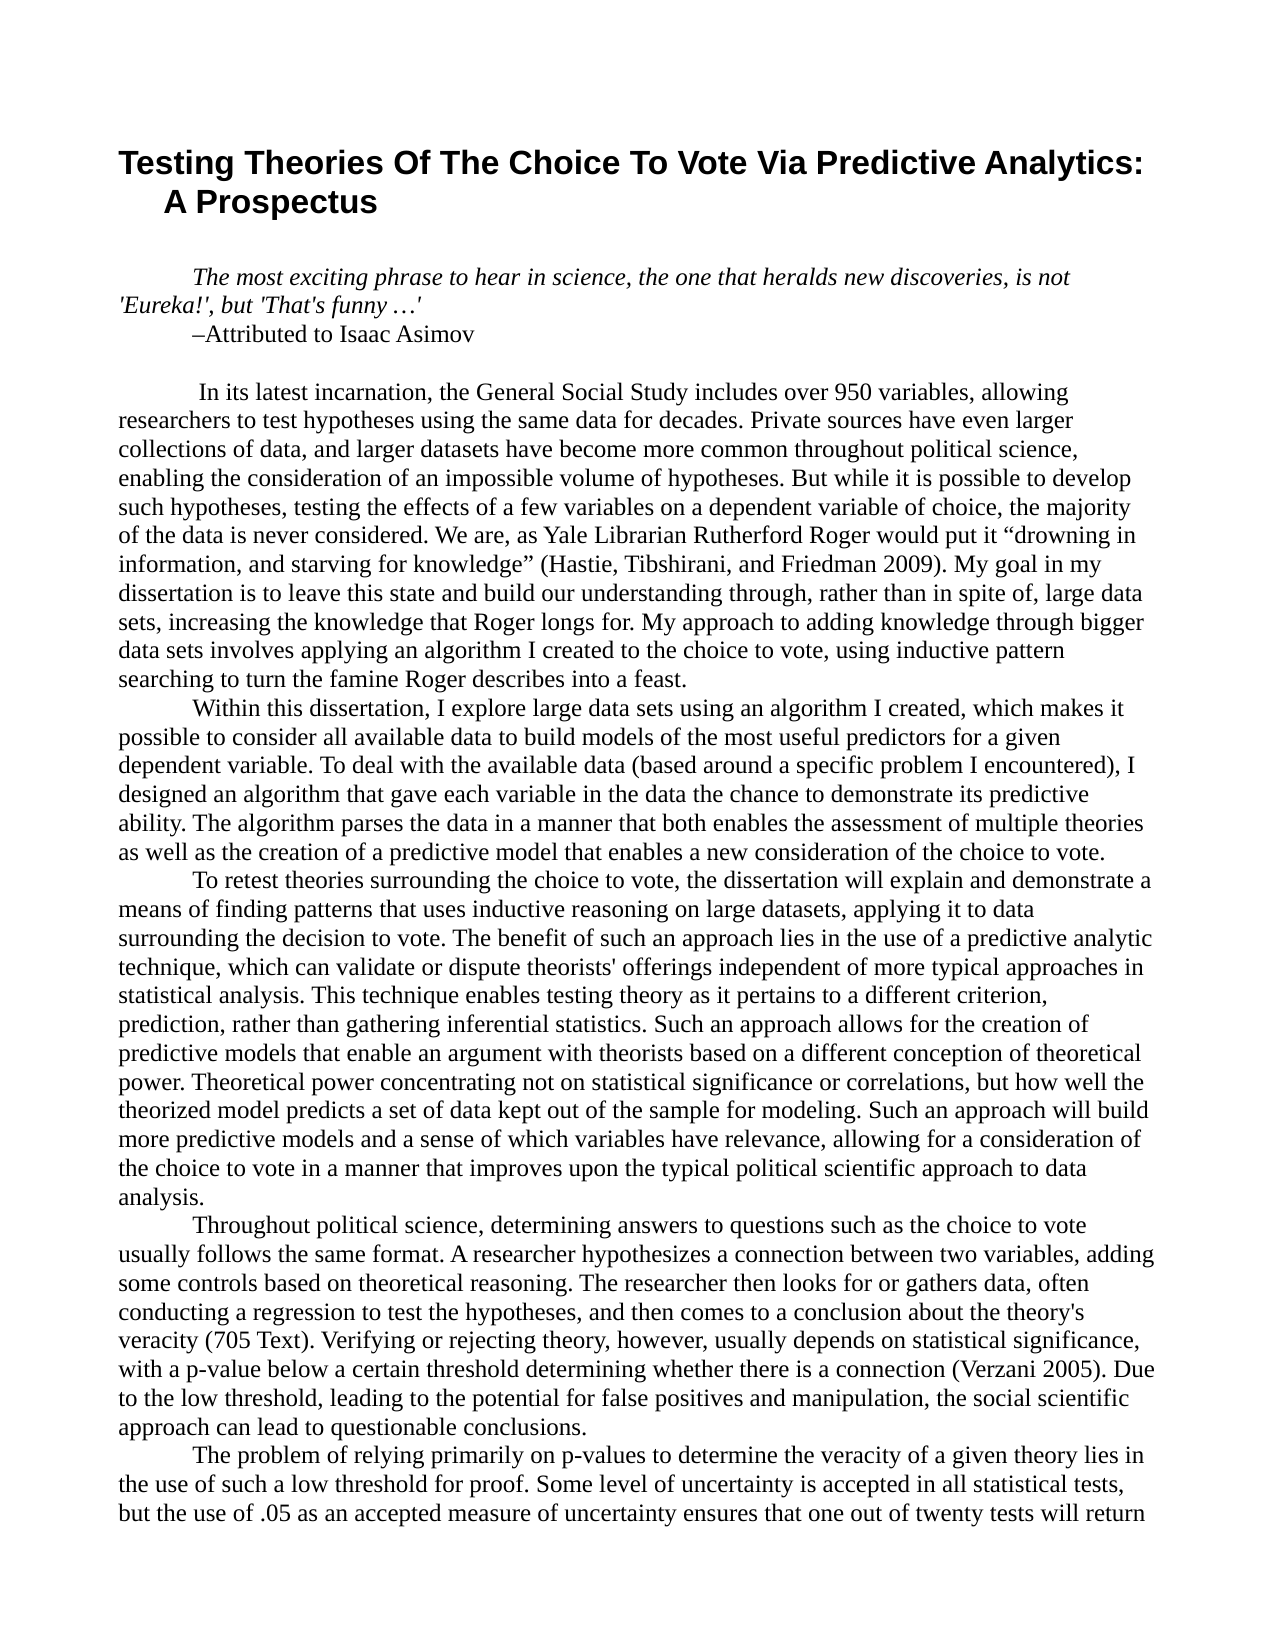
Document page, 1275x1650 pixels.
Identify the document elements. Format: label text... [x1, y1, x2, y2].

text Within this dissertation, I explore large data sets using an algorithm I created, which makes it possible to consider all available data to build models of the most useful predictors for a given dependent variable. To deal with the available data (based around a specific problem I encountered), I designed an algorithm that gave each variable in the data the chance to demonstrate its predictive ability. The algorithm parses the data in a manner that both enables the assessment of multiple theories as well as the creation of a predictive model that enables a new consideration of the choice to vote. [118, 693, 1157, 865]
text To retest theories surrounding the choice to vote, the dissertation will explain and demonstrate a means of finding patterns that uses inductive reasoning on large datasets, applying it to data surrounding the decision to vote. The benefit of such an approach lies in the use of a predictive analytic technique, which can validate or dispute theorists' offerings independent of more typical approaches in statistical analysis. This technique enables testing theory as it pertains to a different criterion, prediction, rather than gathering inferential statistics. Such an approach allows for the creation of predictive models that enable an argument with theorists based on a different conception of theoretical power. Theoretical power concentrating not on statistical significance or correlations, but how well the theorized model predicts a set of data kept out of the sample for modeling. Such an approach will build more predictive models and a sense of which variables have relevance, allowing for a consideration of the choice to vote in a manner that improves upon the typical political scientific approach to data analysis. [118, 865, 1157, 1210]
text Throughout political science, determining answers to questions such as the choice to vote usually follows the same format. A researcher hypothesizes a connection between two variables, adding some controls based on theoretical reasoning. The researcher then looks for or gathers data, often conducting a regression to test the hypotheses, and then comes to a conclusion about the theory's veracity (705 Text). Verifying or rejecting theory, however, usually depends on statistical significance, with a p-value below a certain threshold determining whether there is a connection (Verzani 2005). Due to the low threshold, leading to the potential for false positives and manipulation, the social scientific approach can lead to questionable conclusions. [118, 1210, 1157, 1440]
subtitle Testing Theories Of The Choice To Vote Via Predictive Analytics: A Prospectus [118, 143, 1157, 220]
text The most exciting phrase to hear in science, the one that heralds new discoveries, is not 'Eureka!', but 'That's funny …' [118, 262, 1157, 319]
text –Attributed to Isaac Asimov [118, 319, 1157, 348]
text The problem of relying primarily on p-values to determine the veracity of a given theory lies in the use of such a low threshold for proof. Some level of uncertainty is accepted in all statistical tests, but the use of .05 as an accepted measure of uncertainty ensures that one out of twenty tests will return [118, 1440, 1157, 1527]
text In its latest incarnation, the General Social Study includes over 950 variables, allowing researchers to test hypotheses using the same data for decades. Private sources have even larger collections of data, and larger datasets have become more common throughout political science, enabling the consideration of an impossible volume of hypotheses. But while it is possible to develop such hypotheses, testing the effects of a few variables on a dependent variable of choice, the majority of the data is never considered. We are, as Yale Librarian Rutherford Roger would put it “drowning in information, and starving for knowledge” (Hastie, Tibshirani, and Friedman 2009). My goal in my dissertation is to leave this state and build our understanding through, rather than in spite of, large data sets, increasing the knowledge that Roger longs for. My approach to adding knowledge through bigger data sets involves applying an algorithm I created to the choice to vote, using inductive pattern searching to turn the famine Roger describes into a feast. [118, 377, 1157, 693]
